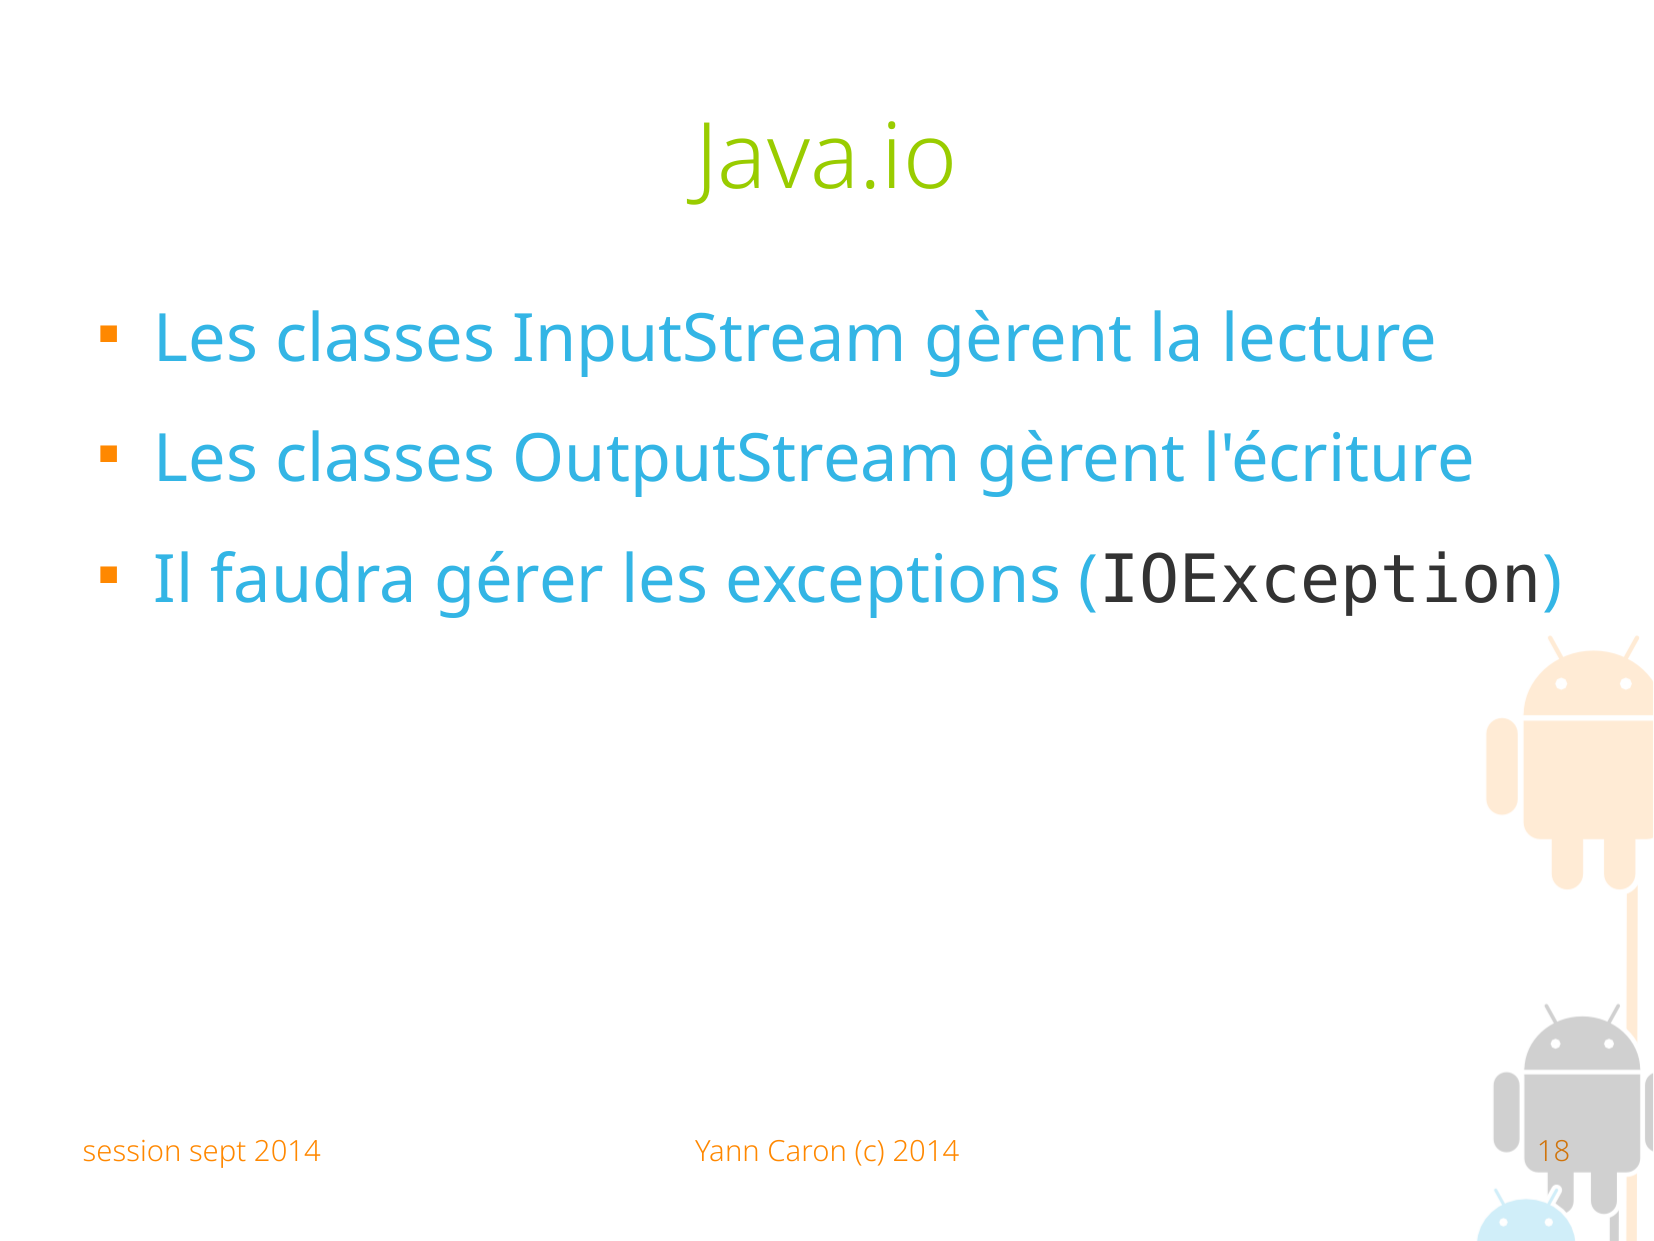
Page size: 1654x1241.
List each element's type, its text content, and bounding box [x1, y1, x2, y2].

list Les classes InputStream gèrent la lecture Les classes OutputStream gèrent l'écriture Il faudra gérer les exceptions (IOException) [82, 290, 1571, 1010]
picture [240, 423, 1654, 1241]
title Java.io [82, 49, 1571, 257]
